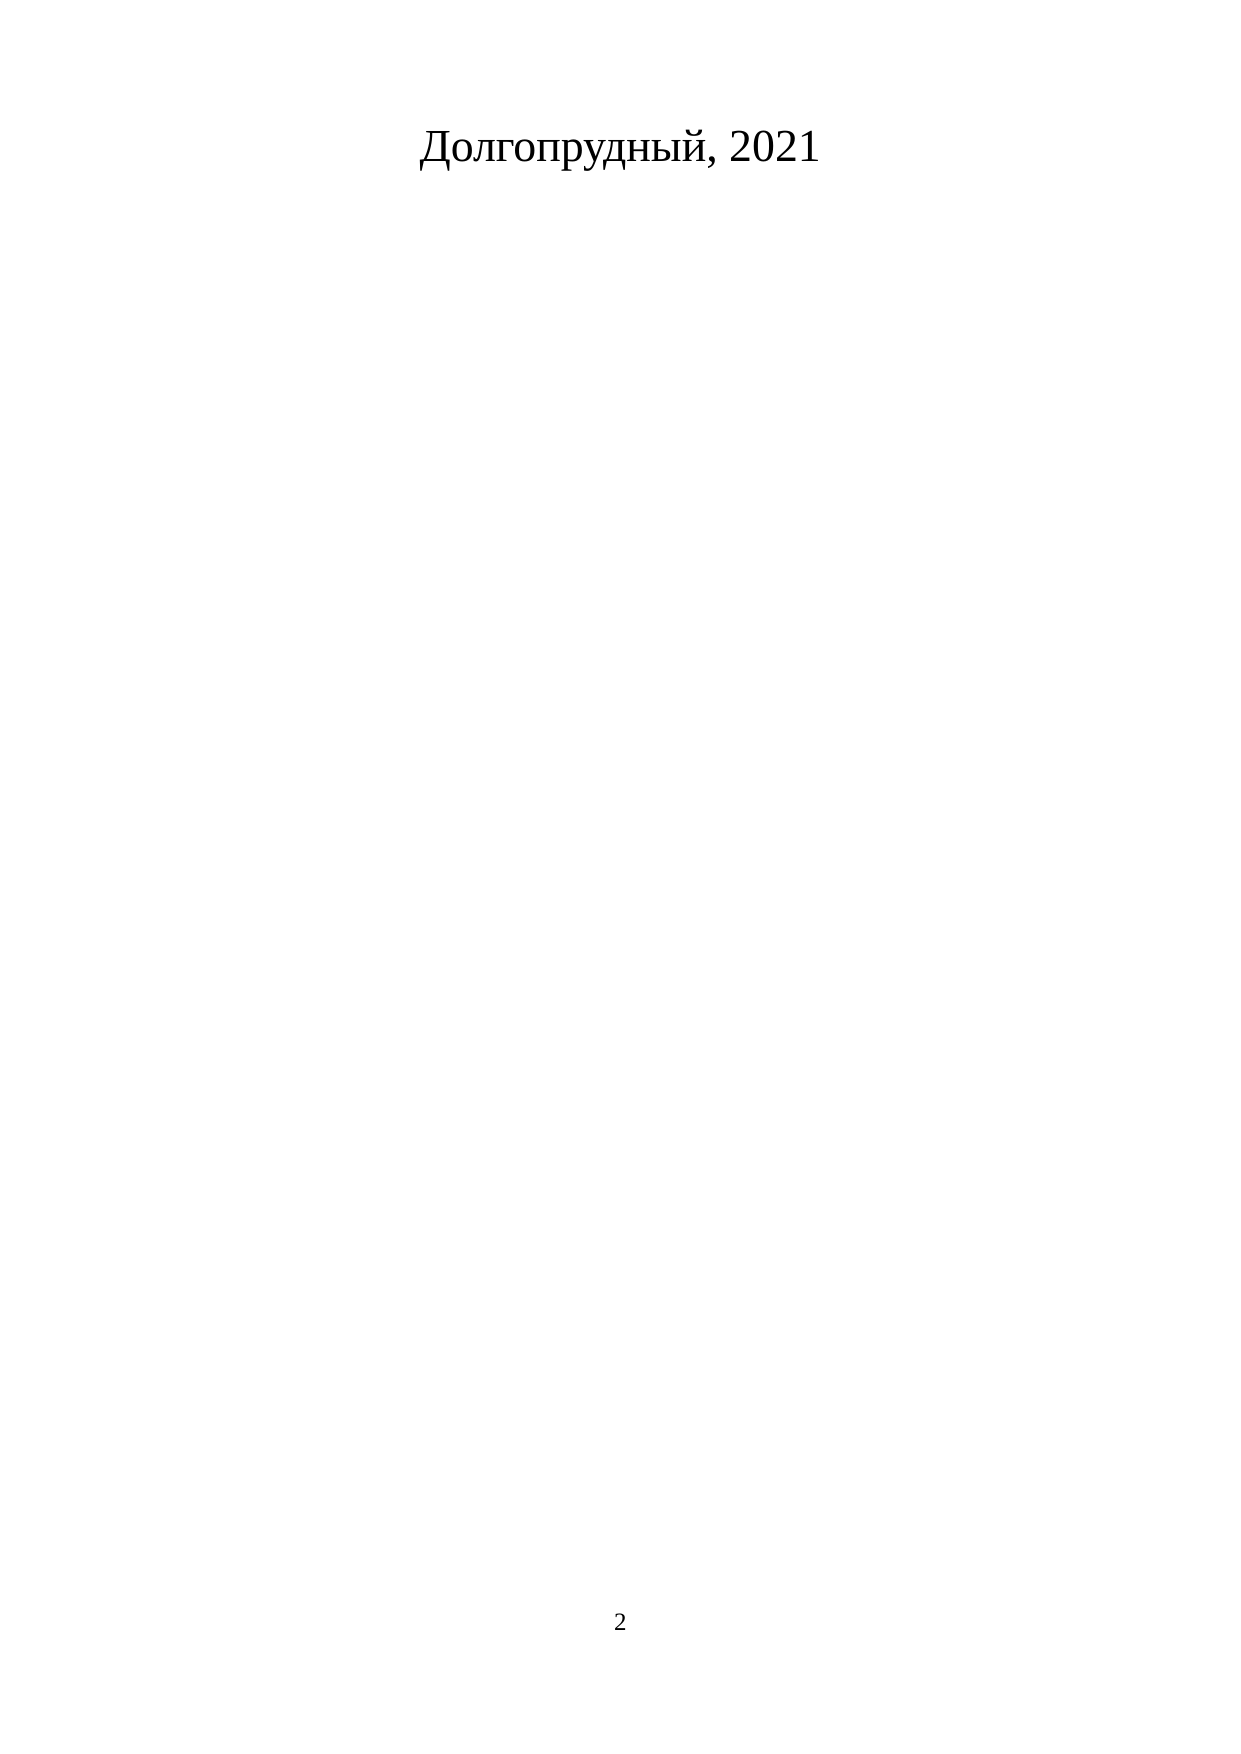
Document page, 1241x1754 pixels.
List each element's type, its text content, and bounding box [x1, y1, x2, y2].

text Долгопрудный, 2021 [118, 118, 1122, 171]
